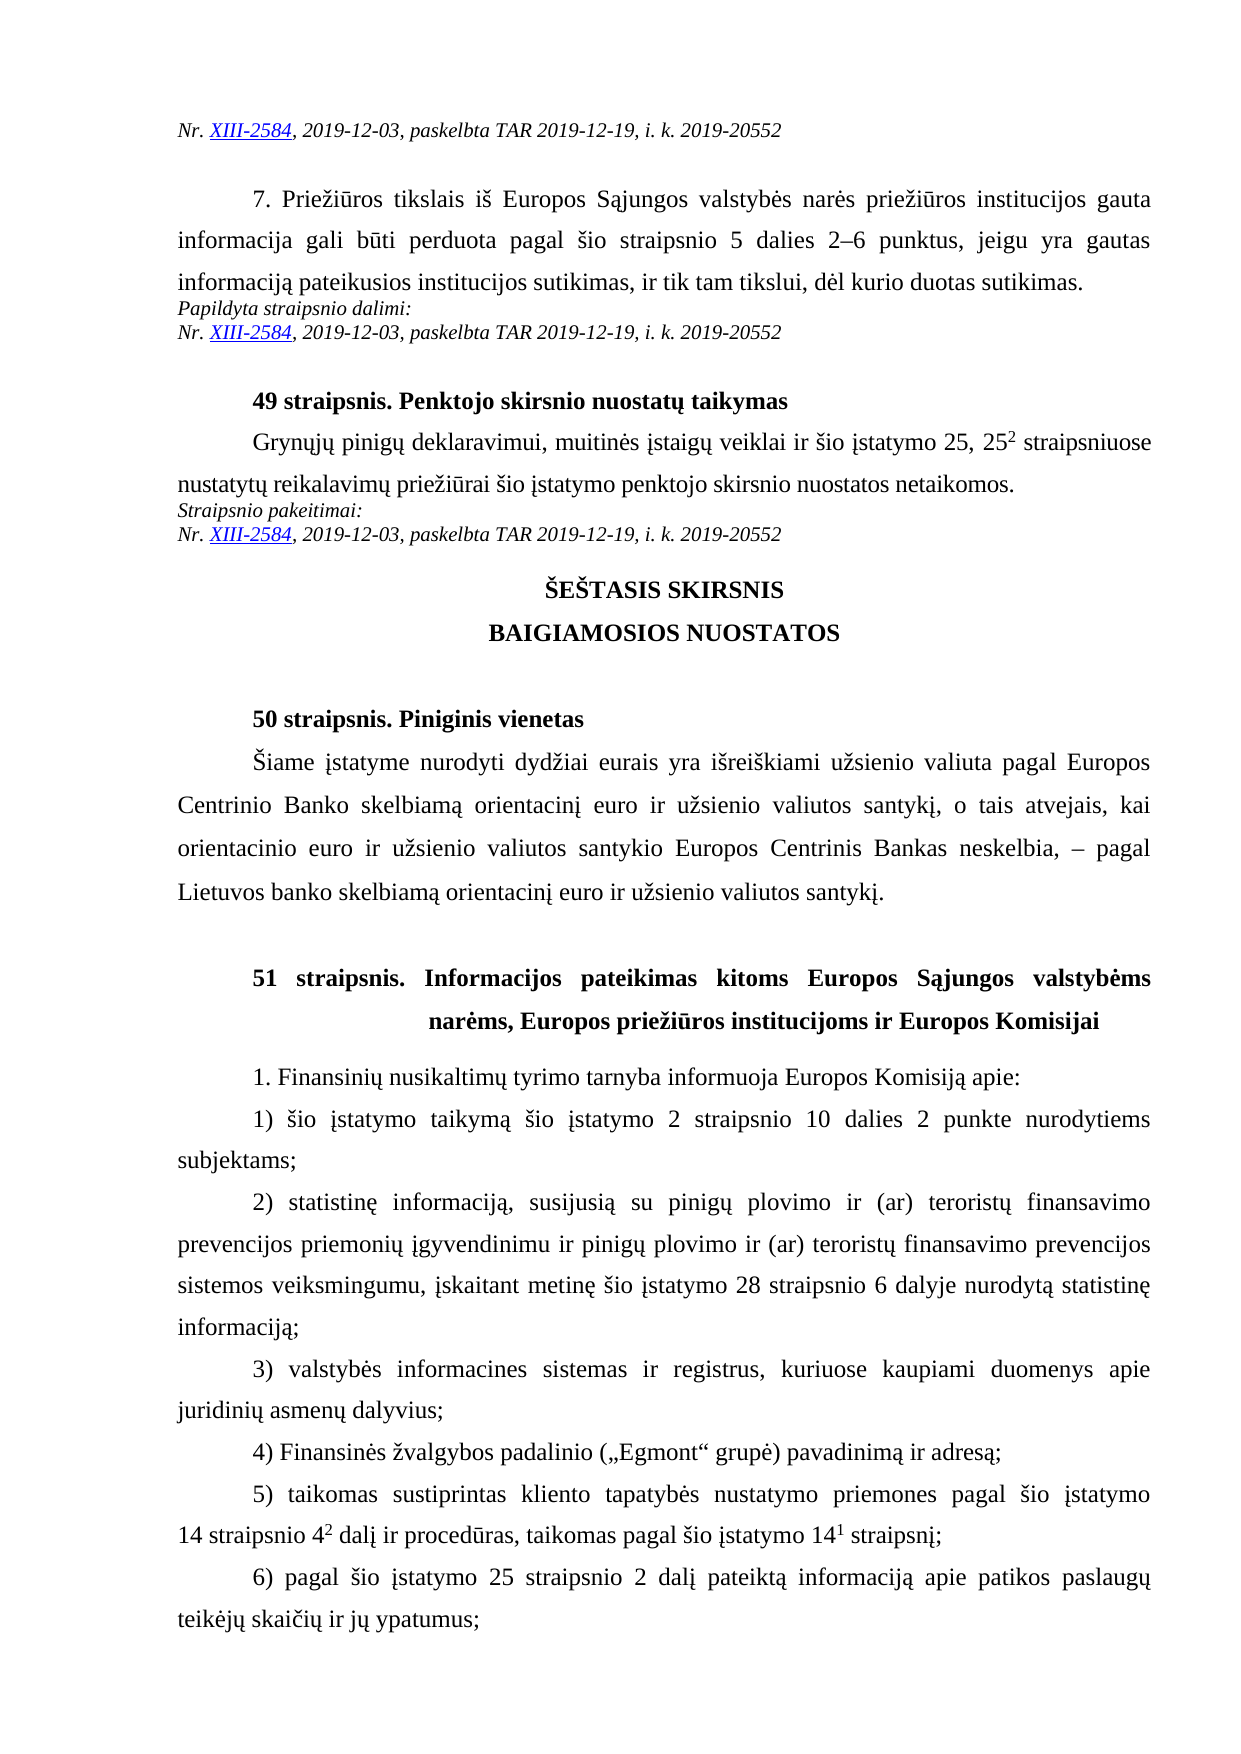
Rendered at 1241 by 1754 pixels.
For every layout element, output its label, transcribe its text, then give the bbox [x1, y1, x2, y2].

text Nr. XIII-2584, 2019-12-03, paskelbta TAR 2019-12-19, i. k. 2019-20552 [177, 118, 1152, 142]
text 2) statistinę informaciją, susijusią su pinigų plovimo ir (ar) teroristų finansavimo prevencijos priemonių įgyvendinimu ir pinigų plovimo ir (ar) teroristų finansavimo prevencijos sistemos veiksmingumu, įskaitant metinę šio įstatymo 28 straipsnio 6 dalyje nurodytą statistinę informaciją; [177, 1174, 1152, 1341]
text 51 straipsnis. Informacijos pateikimas kitoms Europos Sąjungos valstybėms narėms, Europos priežiūros institucijoms ir Europos Komisijai [252, 963, 1152, 1035]
text 4) Finansinės žvalgybos padalinio („Egmont“ grupė) pavadinimą ir adresą; [177, 1424, 1152, 1466]
text Nr. XIII-2584, 2019-12-03, paskelbta TAR 2019-12-19, i. k. 2019-20552 [177, 522, 1152, 546]
text 7. Priežiūros tikslais iš Europos Sąjungos valstybės narės priežiūros institucijos gauta informacija gali būti perduota pagal šio straipsnio 5 dalies 2–6 punktus, jeigu yra gautas informaciją pateikusios institucijos sutikimas, ir tik tam tikslui, dėl kurio duotas sutikimas. [177, 171, 1152, 296]
text Straipsnio pakeitimai: [177, 498, 1152, 522]
text 1. Finansinių nusikaltimų tyrimo tarnyba informuoja Europos Komisiją apie: [177, 1049, 1152, 1091]
text 6) pagal šio įstatymo 25 straipsnio 2 dalį pateiktą informaciją apie patikos paslaugų teikėjų skaičių ir jų ypatumus; [177, 1549, 1152, 1632]
text Papildyta straipsnio dalimi: [177, 296, 1152, 320]
text BAIGIAMOSIOS NUOSTATOS [177, 618, 1152, 647]
text Šiame įstatyme nurodyti dydžiai eurais yra išreiškiami užsienio valiuta pagal Europos Centrinio Banko skelbiamą orientacinį euro ir užsienio valiutos santykį, o tais atvejais, kai orientacinio euro ir užsienio valiutos santykio Europos Centrinis Bankas neskelbia, – pagal Lietuvos banko skelbiamą orientacinį euro ir užsienio valiutos santykį. [177, 747, 1152, 905]
text 49 straipsnis. Penktojo skirsnio nuostatų taikymas [177, 373, 1152, 414]
text 50 straipsnis. Piniginis vienetas [177, 704, 1152, 733]
text 5) taikomas sustiprintas kliento tapatybės nustatymo priemones pagal šio įstatymo 14 straipsnio 42 dalį ir procedūras, taikomas pagal šio įstatymo 141 straipsnį; [177, 1466, 1152, 1549]
text 1) šio įstatymo taikymą šio įstatymo 2 straipsnio 10 dalies 2 punkte nurodytiems subjektams; [177, 1091, 1152, 1174]
text ŠEŠTASIS SKIRSNIS [177, 575, 1152, 603]
text 3) valstybės informacines sistemas ir registrus, kuriuose kaupiami duomenys apie juridinių asmenų dalyvius; [177, 1341, 1152, 1424]
text Grynųjų pinigų deklaravimui, muitinės įstaigų veiklai ir šio įstatymo 25, 252 straipsniuose nustatytų reikalavimų priežiūrai šio įstatymo penktojo skirsnio nuostatos netaikomos. [177, 414, 1152, 498]
text Nr. XIII-2584, 2019-12-03, paskelbta TAR 2019-12-19, i. k. 2019-20552 [177, 320, 1152, 344]
